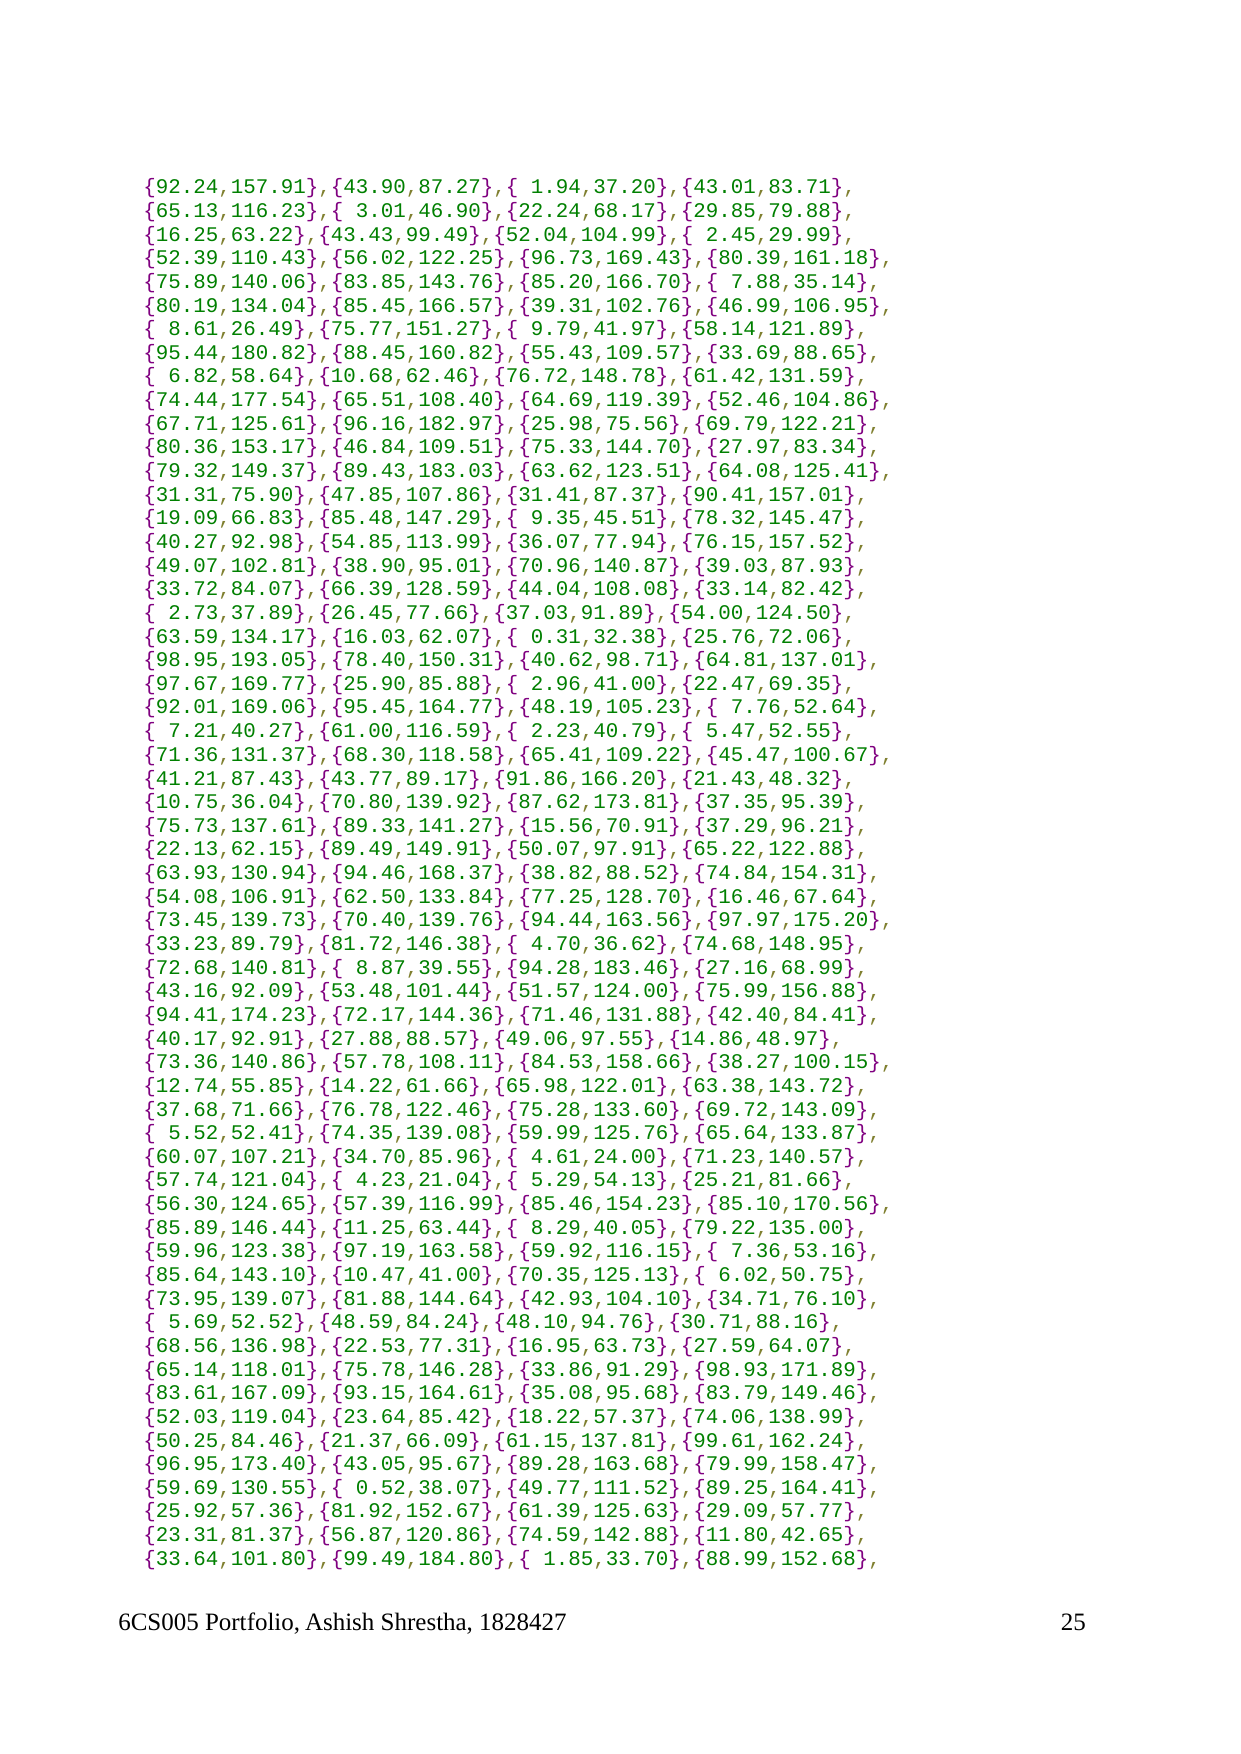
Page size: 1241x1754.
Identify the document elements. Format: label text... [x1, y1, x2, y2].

text {22.13,62.15},{89.49,149.91},{50.07,97.91},{65.22,122.88}, [118, 838, 1122, 862]
text {54.08,106.91},{62.50,133.84},{77.25,128.70},{16.46,67.64}, [118, 886, 1122, 909]
text {37.68,71.66},{76.78,122.46},{75.28,133.60},{69.72,143.09}, [118, 1098, 1122, 1122]
text { 5.69,52.52},{48.59,84.24},{48.10,94.76},{30.71,88.16}, [118, 1311, 1122, 1335]
text {43.16,92.09},{53.48,101.44},{51.57,124.00},{75.99,156.88}, [118, 980, 1122, 1004]
text {80.36,153.17},{46.84,109.51},{75.33,144.70},{27.97,83.34}, [118, 436, 1122, 460]
text {65.14,118.01},{75.78,146.28},{33.86,91.29},{98.93,171.89}, [118, 1359, 1122, 1382]
text {57.74,121.04},{ 4.23,21.04},{ 5.29,54.13},{25.21,81.66}, [118, 1169, 1122, 1193]
text {67.71,125.61},{96.16,182.97},{25.98,75.56},{69.79,122.21}, [118, 413, 1122, 436]
text {98.95,193.05},{78.40,150.31},{40.62,98.71},{64.81,137.01}, [118, 649, 1122, 673]
text { 8.61,26.49},{75.77,151.27},{ 9.79,41.97},{58.14,121.89}, [118, 318, 1122, 342]
text {92.24,157.91},{43.90,87.27},{ 1.94,37.20},{43.01,83.71}, [118, 176, 1122, 200]
text {33.72,84.07},{66.39,128.59},{44.04,108.08},{33.14,82.42}, [118, 578, 1122, 602]
text {68.56,136.98},{22.53,77.31},{16.95,63.73},{27.59,64.07}, [118, 1335, 1122, 1359]
text {33.23,89.79},{81.72,146.38},{ 4.70,36.62},{74.68,148.95}, [118, 933, 1122, 957]
text { 7.21,40.27},{61.00,116.59},{ 2.23,40.79},{ 5.47,52.55}, [118, 720, 1122, 744]
text {75.89,140.06},{83.85,143.76},{85.20,166.70},{ 7.88,35.14}, [118, 271, 1122, 294]
text { 2.73,37.89},{26.45,77.66},{37.03,91.89},{54.00,124.50}, [118, 602, 1122, 626]
text {12.74,55.85},{14.22,61.66},{65.98,122.01},{63.38,143.72}, [118, 1075, 1122, 1098]
text {73.95,139.07},{81.88,144.64},{42.93,104.10},{34.71,76.10}, [118, 1288, 1122, 1311]
text {19.09,66.83},{85.48,147.29},{ 9.35,45.51},{78.32,145.47}, [118, 507, 1122, 531]
text {85.89,146.44},{11.25,63.44},{ 8.29,40.05},{79.22,135.00}, [118, 1217, 1122, 1240]
text {52.03,119.04},{23.64,85.42},{18.22,57.37},{74.06,138.99}, [118, 1406, 1122, 1429]
text {59.96,123.38},{97.19,163.58},{59.92,116.15},{ 7.36,53.16}, [118, 1240, 1122, 1264]
text {50.25,84.46},{21.37,66.09},{61.15,137.81},{99.61,162.24}, [118, 1429, 1122, 1453]
text {41.21,87.43},{43.77,89.17},{91.86,166.20},{21.43,48.32}, [118, 767, 1122, 791]
text {75.73,137.61},{89.33,141.27},{15.56,70.91},{37.29,96.21}, [118, 815, 1122, 838]
text {40.17,92.91},{27.88,88.57},{49.06,97.55},{14.86,48.97}, [118, 1028, 1122, 1051]
text {95.44,180.82},{88.45,160.82},{55.43,109.57},{33.69,88.65}, [118, 342, 1122, 366]
text {60.07,107.21},{34.70,85.96},{ 4.61,24.00},{71.23,140.57}, [118, 1146, 1122, 1169]
text {33.64,101.80},{99.49,184.80},{ 1.85,33.70},{88.99,152.68}, [118, 1548, 1122, 1571]
text {65.13,116.23},{ 3.01,46.90},{22.24,68.17},{29.85,79.88}, [118, 200, 1122, 224]
text {59.69,130.55},{ 0.52,38.07},{49.77,111.52},{89.25,164.41}, [118, 1477, 1122, 1501]
text {97.67,169.77},{25.90,85.88},{ 2.96,41.00},{22.47,69.35}, [118, 673, 1122, 697]
text {10.75,36.04},{70.80,139.92},{87.62,173.81},{37.35,95.39}, [118, 791, 1122, 815]
text { 5.52,52.41},{74.35,139.08},{59.99,125.76},{65.64,133.87}, [118, 1122, 1122, 1146]
text {73.45,139.73},{70.40,139.76},{94.44,163.56},{97.97,175.20}, [118, 909, 1122, 933]
text {40.27,92.98},{54.85,113.99},{36.07,77.94},{76.15,157.52}, [118, 531, 1122, 555]
text {94.41,174.23},{72.17,144.36},{71.46,131.88},{42.40,84.41}, [118, 1004, 1122, 1028]
text {49.07,102.81},{38.90,95.01},{70.96,140.87},{39.03,87.93}, [118, 555, 1122, 578]
text { 6.82,58.64},{10.68,62.46},{76.72,148.78},{61.42,131.59}, [118, 366, 1122, 389]
text {80.19,134.04},{85.45,166.57},{39.31,102.76},{46.99,106.95}, [118, 294, 1122, 318]
text {83.61,167.09},{93.15,164.61},{35.08,95.68},{83.79,149.46}, [118, 1382, 1122, 1406]
text {16.25,63.22},{43.43,99.49},{52.04,104.99},{ 2.45,29.99}, [118, 224, 1122, 247]
text {25.92,57.36},{81.92,152.67},{61.39,125.63},{29.09,57.77}, [118, 1501, 1122, 1524]
text {85.64,143.10},{10.47,41.00},{70.35,125.13},{ 6.02,50.75}, [118, 1264, 1122, 1288]
text {72.68,140.81},{ 8.87,39.55},{94.28,183.46},{27.16,68.99}, [118, 957, 1122, 980]
text {92.01,169.06},{95.45,164.77},{48.19,105.23},{ 7.76,52.64}, [118, 697, 1122, 720]
text {74.44,177.54},{65.51,108.40},{64.69,119.39},{52.46,104.86}, [118, 389, 1122, 413]
text {63.93,130.94},{94.46,168.37},{38.82,88.52},{74.84,154.31}, [118, 862, 1122, 886]
text {23.31,81.37},{56.87,120.86},{74.59,142.88},{11.80,42.65}, [118, 1524, 1122, 1548]
text {31.31,75.90},{47.85,107.86},{31.41,87.37},{90.41,157.01}, [118, 484, 1122, 507]
text {71.36,131.37},{68.30,118.58},{65.41,109.22},{45.47,100.67}, [118, 744, 1122, 767]
text {63.59,134.17},{16.03,62.07},{ 0.31,32.38},{25.76,72.06}, [118, 626, 1122, 649]
text {73.36,140.86},{57.78,108.11},{84.53,158.66},{38.27,100.15}, [118, 1051, 1122, 1075]
text {96.95,173.40},{43.05,95.67},{89.28,163.68},{79.99,158.47}, [118, 1453, 1122, 1477]
text {52.39,110.43},{56.02,122.25},{96.73,169.43},{80.39,161.18}, [118, 247, 1122, 271]
text {56.30,124.65},{57.39,116.99},{85.46,154.23},{85.10,170.56}, [118, 1193, 1122, 1217]
text {79.32,149.37},{89.43,183.03},{63.62,123.51},{64.08,125.41}, [118, 460, 1122, 484]
